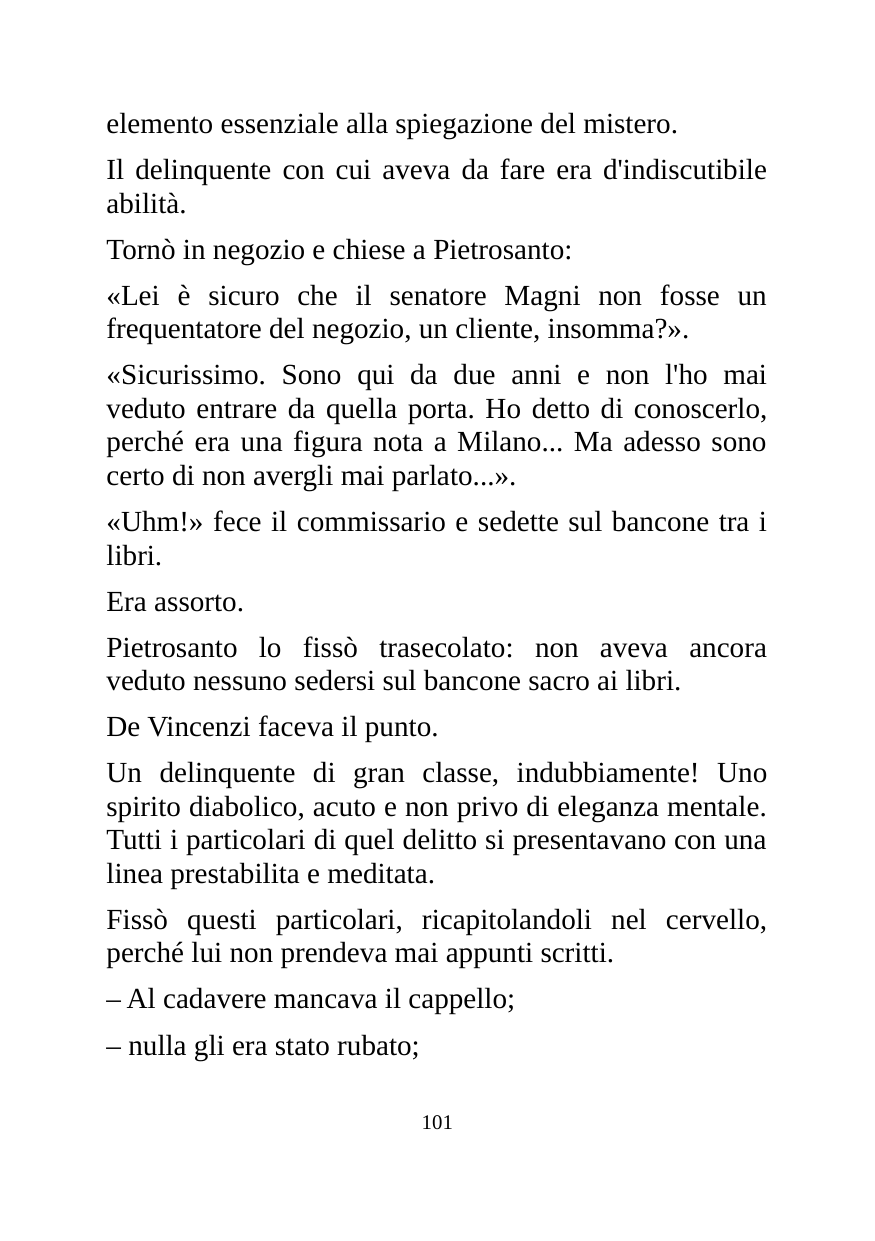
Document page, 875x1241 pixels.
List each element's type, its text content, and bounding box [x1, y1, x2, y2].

text «Uhm!» fece il commissario e sedette sul bancone tra i libri. [106, 504, 768, 571]
text Un delinquente di gran classe, indubbiamente! Uno spirito diabolico, acuto e non privo di eleganza mentale. Tutti i particolari di quel delitto si presentavano con una linea prestabilita e meditata. [106, 755, 768, 889]
text elemento essenziale alla spiegazione del mistero. [106, 106, 768, 140]
text Pietrosanto lo fissò trasecolato: non aveva ancora veduto nessuno sedersi sul bancone sacro ai libri. [106, 630, 768, 697]
text De Vincenzi faceva il punto. [106, 709, 768, 743]
text – Al cadavere mancava il cappello; [106, 982, 768, 1015]
text «Lei è sicuro che il senatore Magni non fosse un frequentatore del negozio, un cliente, insomma?». [106, 278, 768, 345]
text Tornò in negozio e chiese a Pietrosanto: [106, 232, 768, 265]
text Era assorto. [106, 584, 768, 617]
text – nulla gli era stato rubato; [106, 1028, 768, 1061]
text Il delinquente con cui aveva da fare era d'indiscutibile abilità. [106, 152, 768, 219]
text «Sicurissimo. Sono qui da due anni e non l'ho mai veduto entrare da quella porta. Ho detto di conoscerlo, perché era una figura nota a Milano... Ma adesso sono certo di non avergli mai parlato...». [106, 357, 768, 492]
text Fissò questi particolari, ricapitolandoli nel cervello, perché lui non prendeva mai appunti scritti. [106, 902, 768, 969]
